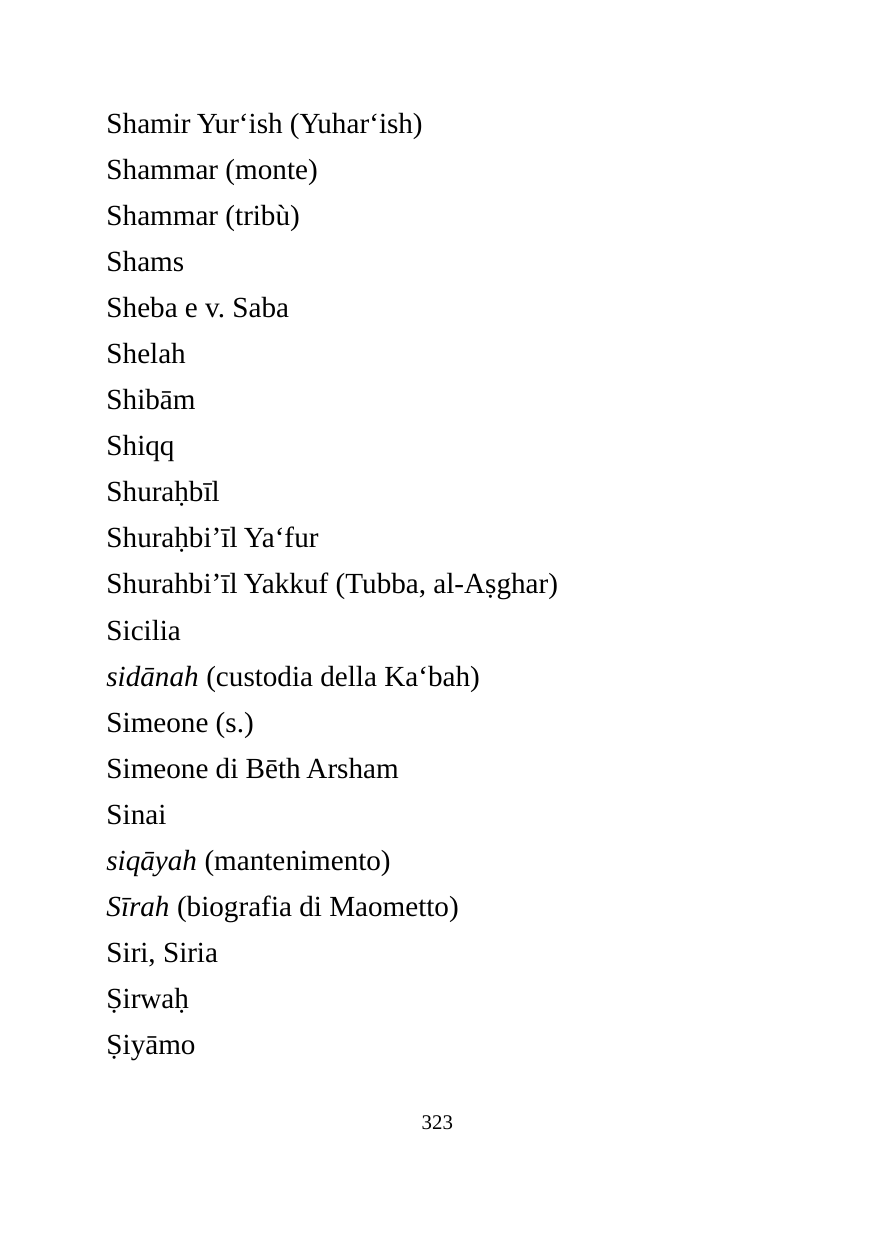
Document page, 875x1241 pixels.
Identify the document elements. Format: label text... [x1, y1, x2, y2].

text Ṣirwaḥ [106, 981, 768, 1014]
text Shammar (monte) [106, 152, 768, 186]
text siqāyah (mantenimento) [106, 843, 768, 876]
text Sīrah (biografia di Maometto) [106, 889, 768, 922]
text Simeone di Bēth Arsham [106, 751, 768, 784]
text Shurahbi’īl Yakkuf (Tubba, al-Aṣghar) [106, 567, 768, 600]
text Ṣiyāmo [106, 1027, 768, 1061]
text Shelah [106, 336, 768, 370]
text Shamir Yur‘ish (Yuhar‘ish) [106, 106, 768, 140]
text sidānah (custodia della Ka‘bah) [106, 659, 768, 692]
text Shams [106, 244, 768, 278]
text Shibām [106, 382, 768, 416]
text Shuraḥbi’īl Ya‘fur [106, 521, 768, 554]
text Siri, Siria [106, 935, 768, 968]
text Sicilia [106, 613, 768, 646]
text Shiqq [106, 428, 768, 462]
text Shammar (tribù) [106, 198, 768, 232]
text Simeone (s.) [106, 705, 768, 738]
text Shuraḥbīl [106, 474, 768, 508]
text Sheba e v. Saba [106, 290, 768, 324]
text Sinai [106, 797, 768, 830]
